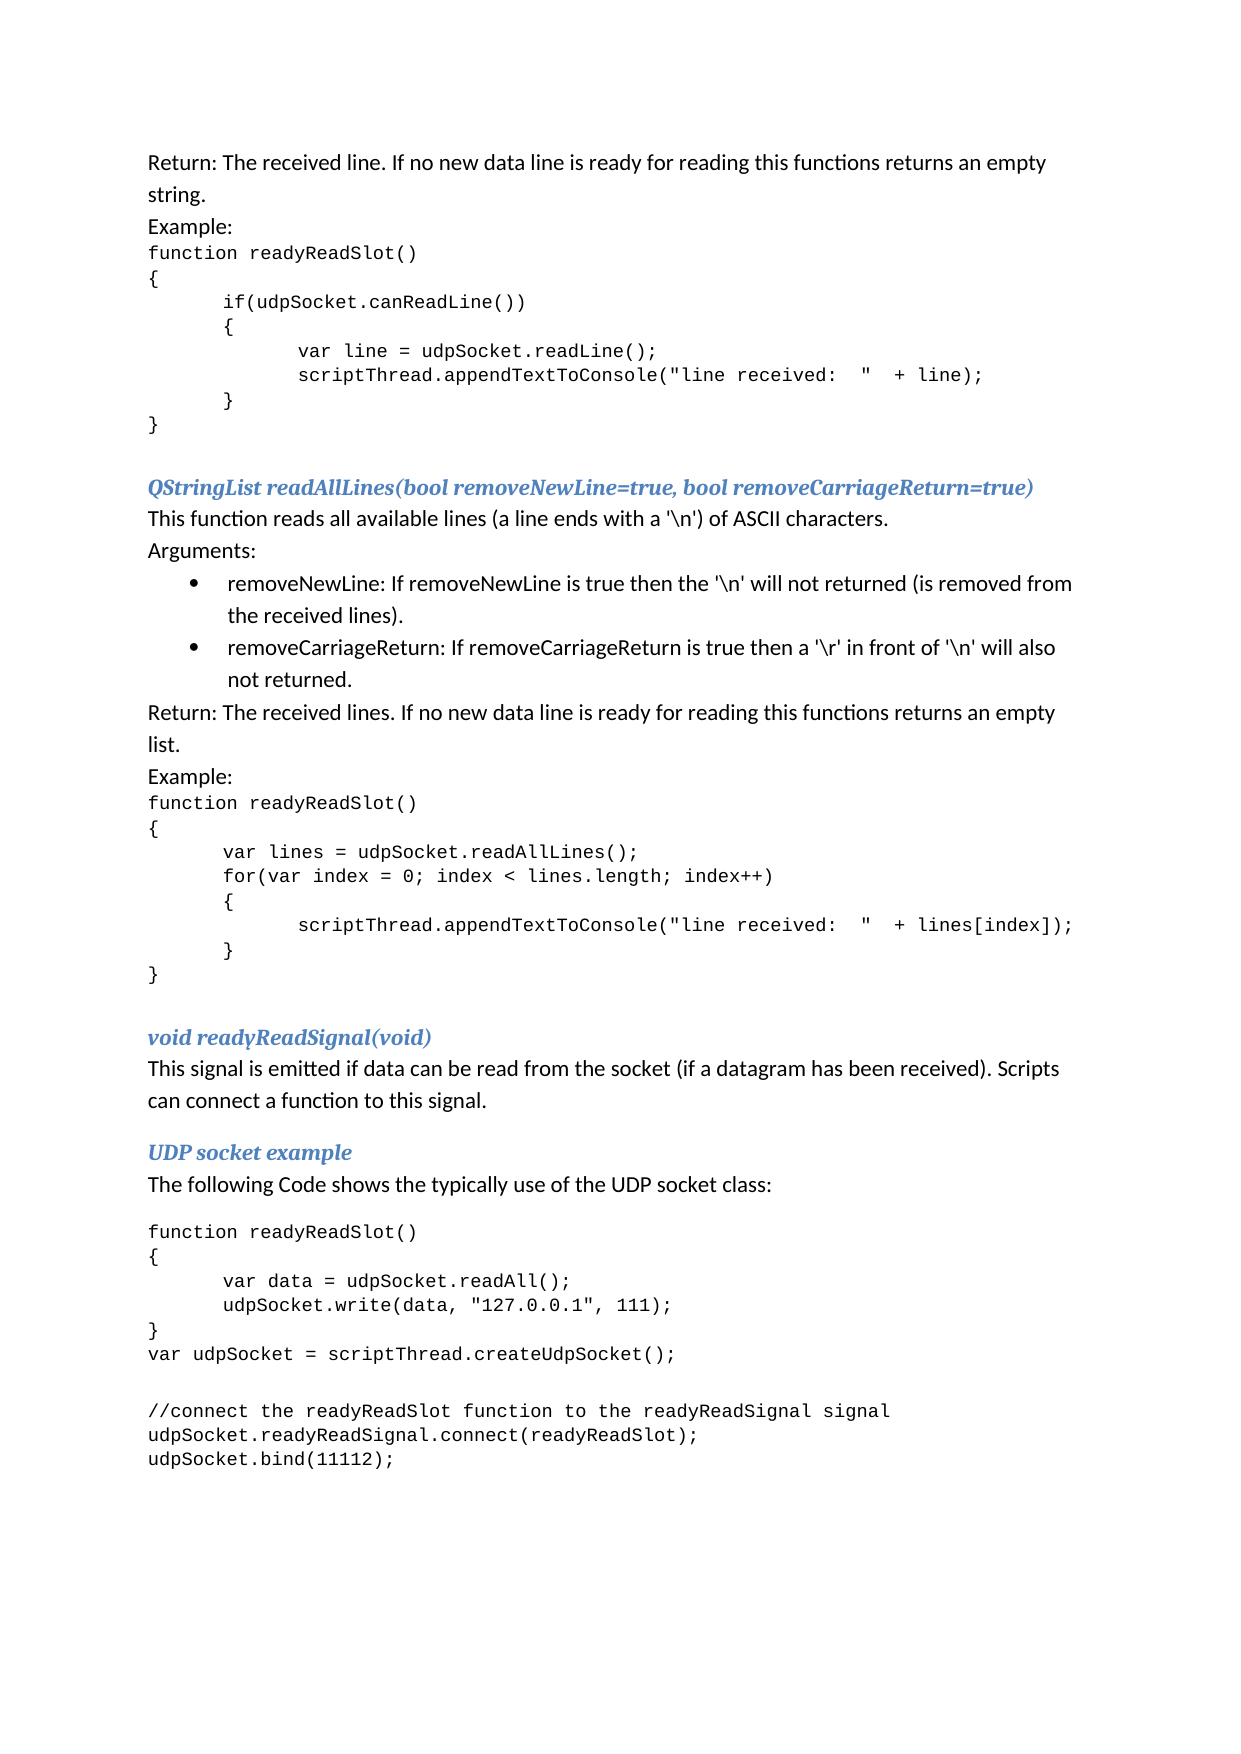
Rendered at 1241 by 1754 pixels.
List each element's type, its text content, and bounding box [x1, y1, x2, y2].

text } [148, 415, 1093, 436]
subtitle QStringList readAllLines(bool removeNewLine=true, bool removeCarriageReturn=true) [148, 474, 1093, 501]
text } [148, 390, 1093, 412]
text Example: [148, 762, 1093, 790]
text var data = udpSocket.readAll(); [148, 1272, 1093, 1293]
text } [148, 1320, 1093, 1342]
text Arguments: [148, 537, 1093, 565]
text var lines = udpSocket.readAllLines(); [148, 843, 1093, 864]
subtitle void readyReadSignal(void) [148, 1024, 1093, 1051]
text udpSocket.readyReadSignal.connect(readyReadSlot); [148, 1426, 1093, 1447]
text function readyReadSlot() [148, 794, 1093, 815]
subtitle UDP socket example [148, 1140, 1093, 1166]
text { [148, 317, 1093, 338]
text { [148, 818, 1093, 840]
text This signal is emitted if data can be read from the socket (if a datagram has been received). Scripts can connect a function to this signal. [148, 1054, 1093, 1115]
text Return: The received lines. If no new data line is ready for reading this functions returns an empty list. [148, 698, 1093, 758]
text The following Code shows the typically use of the UDP socket class: [148, 1170, 1093, 1198]
text Return: The received line. If no new data line is ready for reading this functions returns an empty string. [148, 148, 1093, 208]
text { [148, 1247, 1093, 1268]
list removeNewLine: If removeNewLine is true then the '\n' will not returned (is removed from the received lines). [190, 569, 1093, 629]
list removeCarriageReturn: If removeCarriageReturn is true then a '\r' in front of '\n' will also not returned. [190, 633, 1093, 693]
text var line = udpSocket.readLine(); [148, 342, 1093, 363]
text { [148, 892, 1093, 913]
text } [148, 940, 1093, 962]
text //connect the readyReadSlot function to the readyReadSignal signal [148, 1401, 1093, 1423]
text function readyReadSlot() [148, 244, 1093, 265]
text for(var index = 0; index < lines.length; index++) [148, 867, 1093, 888]
text Example: [148, 212, 1093, 240]
text if(udpSocket.canReadLine()) [148, 293, 1093, 314]
text function readyReadSlot() [148, 1223, 1093, 1244]
text var udpSocket = scriptThread.createUdpSocket(); [148, 1345, 1093, 1366]
text { [148, 268, 1093, 290]
text This function reads all available lines (a line ends with a '\n') of ASCII characters. [148, 504, 1093, 532]
text udpSocket.write(data, "127.0.0.1", 111); [148, 1296, 1093, 1317]
text scriptThread.appendTextToConsole("line received: " + line); [148, 366, 1093, 387]
text scriptThread.appendTextToConsole("line received: " + lines[index]); [148, 916, 1093, 937]
text } [148, 965, 1093, 986]
text udpSocket.bind(11112); [148, 1450, 1093, 1471]
